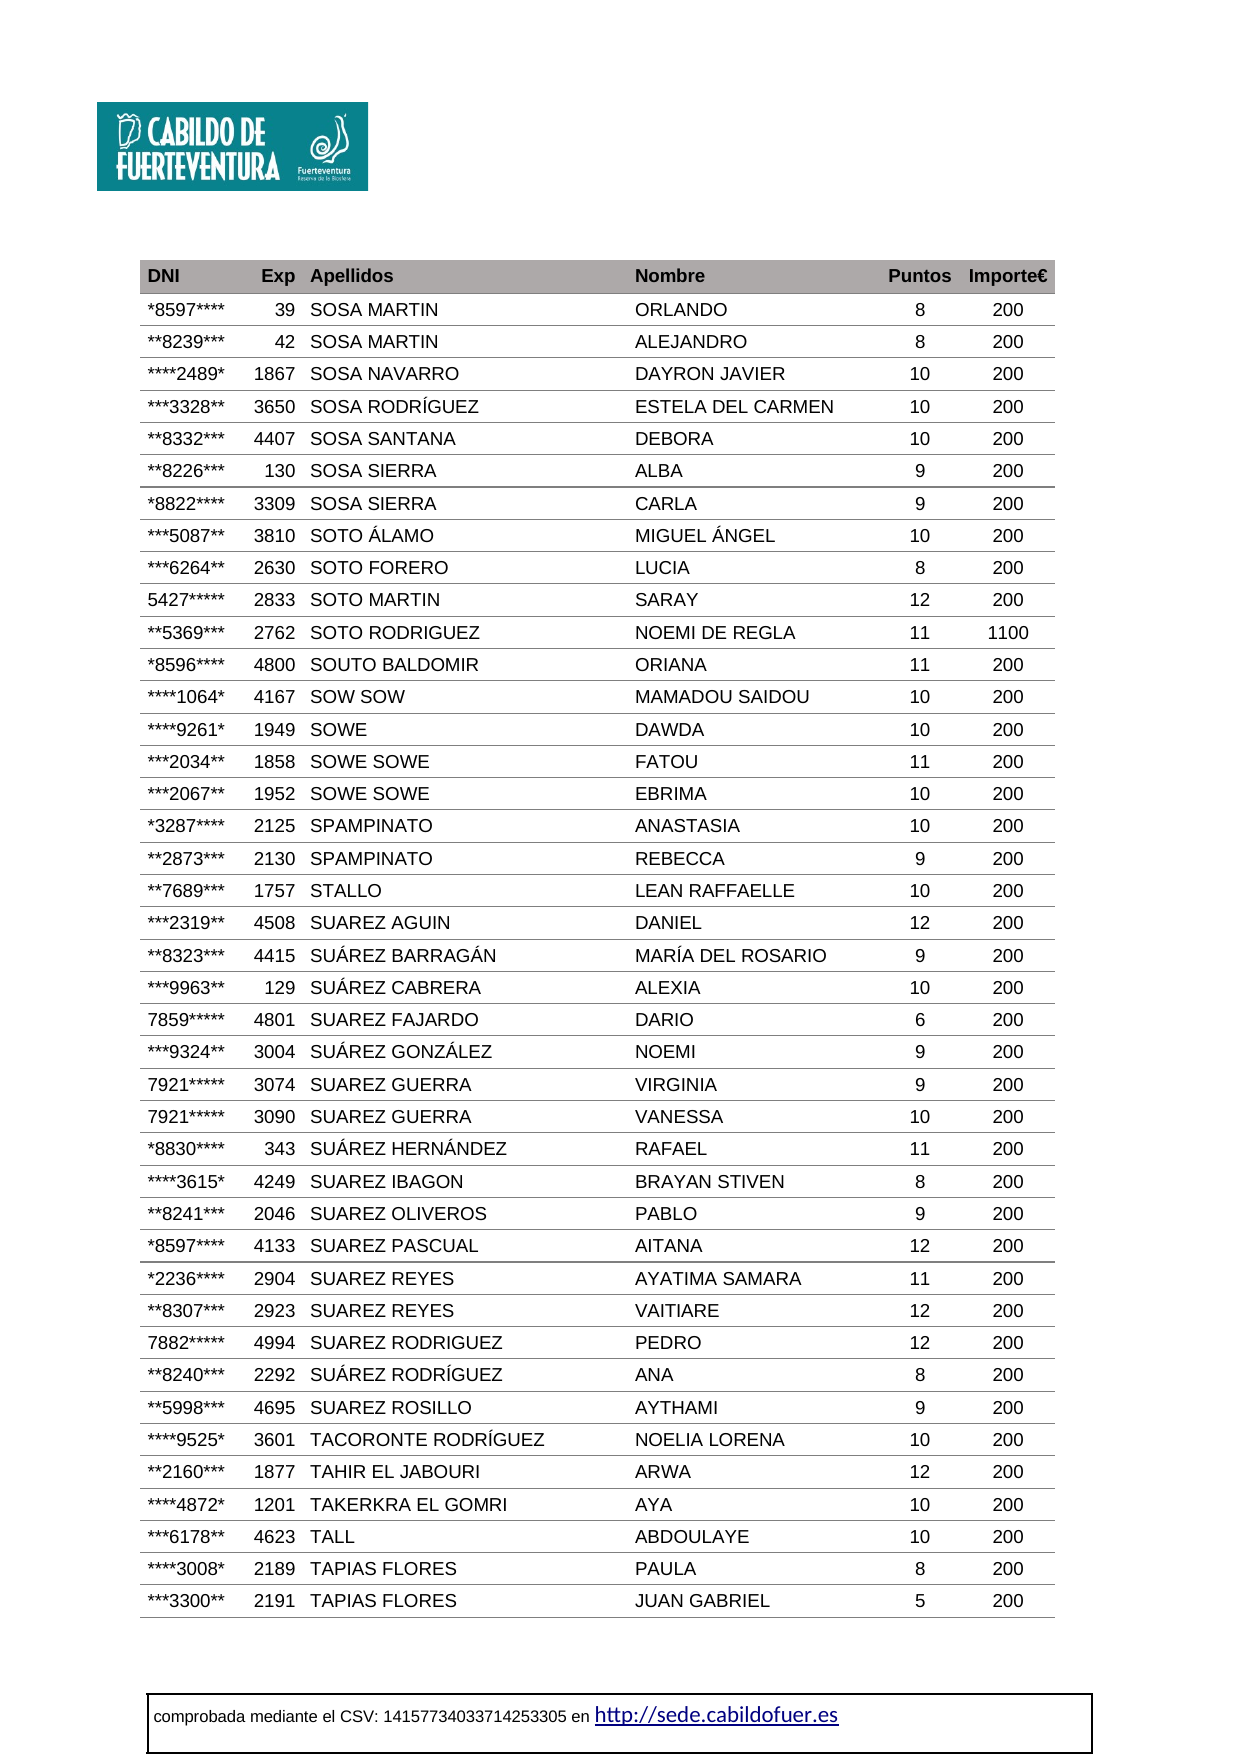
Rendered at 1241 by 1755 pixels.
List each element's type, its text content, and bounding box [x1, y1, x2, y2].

table_cell 9 [861, 1392, 960, 1423]
table_cell 200 [960, 1392, 1055, 1423]
table_cell SUAREZ GUERRA [303, 1101, 590, 1132]
table_cell PEDRO [590, 1327, 861, 1358]
table_cell CARLA [590, 488, 861, 519]
table_cell SOWE SOWE [303, 778, 590, 809]
table_cell 200 [960, 810, 1055, 842]
table_cell SOTO ÁLAMO [303, 520, 590, 551]
table_cell 12 [861, 1230, 960, 1261]
table_cell 10 [861, 1101, 960, 1132]
table_cell ***2067** [140, 778, 240, 809]
table_cell 200 [960, 649, 1055, 680]
table_cell 200 [960, 1553, 1055, 1584]
table_cell 11 [861, 1263, 960, 1294]
table_cell TAHIR EL JABOURI [303, 1456, 590, 1487]
table_cell ANA [590, 1359, 861, 1391]
table_cell *8822**** [140, 488, 240, 519]
table_cell 2046 [240, 1198, 303, 1229]
table_cell ARWA [590, 1456, 861, 1487]
table_cell 200 [960, 1198, 1055, 1229]
table_cell 200 [960, 778, 1055, 809]
table_cell 200 [960, 326, 1055, 357]
table_cell SOWE SOWE [303, 746, 590, 777]
table_cell 2191 [240, 1585, 303, 1617]
table_cell FATOU [590, 746, 861, 777]
table_cell 4800 [240, 649, 303, 680]
table_cell SOSA SIERRA [303, 455, 590, 486]
table_cell 2833 [240, 584, 303, 616]
table_cell 200 [960, 1263, 1055, 1294]
table_cell 1100 [960, 617, 1055, 648]
table_cell 200 [960, 358, 1055, 389]
table_cell 7921***** [140, 1101, 240, 1132]
table_cell DEBORA [590, 423, 861, 454]
table_cell SUAREZ RODRIGUEZ [303, 1327, 590, 1358]
table_cell NOEMI [590, 1036, 861, 1068]
table_cell 3090 [240, 1101, 303, 1132]
table_cell **8239*** [140, 326, 240, 357]
table_cell 4994 [240, 1327, 303, 1358]
table_cell LUCIA [590, 552, 861, 583]
table_header Exp [240, 260, 303, 293]
table_cell 12 [861, 1456, 960, 1487]
table_cell SUAREZ REYES [303, 1295, 590, 1326]
table_cell **5369*** [140, 617, 240, 648]
table_cell SOSA SIERRA [303, 488, 590, 519]
table_cell REBECCA [590, 843, 861, 874]
table_cell ALEJANDRO [590, 326, 861, 357]
table_cell 200 [960, 1521, 1055, 1552]
table_cell 10 [861, 358, 960, 389]
table_cell ***5087** [140, 520, 240, 551]
table_cell JUAN GABRIEL [590, 1585, 861, 1617]
table_cell **8323*** [140, 940, 240, 971]
table_cell 200 [960, 681, 1055, 712]
table_cell 200 [960, 1036, 1055, 1068]
table_cell 1867 [240, 358, 303, 389]
table_cell 9 [861, 1069, 960, 1100]
table_cell **2160*** [140, 1456, 240, 1487]
table_cell VANESSA [590, 1101, 861, 1132]
table_cell EBRIMA [590, 778, 861, 809]
table_cell **8240*** [140, 1359, 240, 1391]
table_cell NOEMI DE REGLA [590, 617, 861, 648]
table_cell 200 [960, 1359, 1055, 1391]
table_cell SUAREZ GUERRA [303, 1069, 590, 1100]
table_cell 200 [960, 940, 1055, 971]
table_cell 200 [960, 746, 1055, 777]
table_cell 3309 [240, 488, 303, 519]
table_cell 200 [960, 552, 1055, 583]
table_cell BRAYAN STIVEN [590, 1166, 861, 1197]
table_cell ABDOULAYE [590, 1521, 861, 1552]
table_cell *3287**** [140, 810, 240, 842]
table_cell 10 [861, 1489, 960, 1520]
table_cell AYTHAMI [590, 1392, 861, 1423]
table_cell SOWE [303, 714, 590, 745]
table_cell 12 [861, 1295, 960, 1326]
table_cell 2130 [240, 843, 303, 874]
table_cell TALL [303, 1521, 590, 1552]
table_cell 10 [861, 714, 960, 745]
table_cell 129 [240, 972, 303, 1003]
table_cell ALBA [590, 455, 861, 486]
table_cell **8226*** [140, 455, 240, 486]
table_cell 200 [960, 488, 1055, 519]
table_cell 3601 [240, 1424, 303, 1455]
table_cell 4133 [240, 1230, 303, 1261]
table_cell 343 [240, 1133, 303, 1164]
table_cell SUAREZ IBAGON [303, 1166, 590, 1197]
table_cell 200 [960, 1230, 1055, 1261]
table_cell SOSA SANTANA [303, 423, 590, 454]
table_cell SUAREZ PASCUAL [303, 1230, 590, 1261]
table_cell **8332*** [140, 423, 240, 454]
table_cell 200 [960, 1101, 1055, 1132]
table_cell 2189 [240, 1553, 303, 1584]
table_cell SOTO RODRIGUEZ [303, 617, 590, 648]
table_cell 8 [861, 294, 960, 325]
table_cell ****9525* [140, 1424, 240, 1455]
table_cell MAMADOU SAIDOU [590, 681, 861, 712]
table_cell ***9324** [140, 1036, 240, 1068]
table_cell 10 [861, 1521, 960, 1552]
table_cell ****3008* [140, 1553, 240, 1584]
table_cell 5427***** [140, 584, 240, 616]
table_cell TAKERKRA EL GOMRI [303, 1489, 590, 1520]
table_cell 10 [861, 972, 960, 1003]
table_cell 200 [960, 584, 1055, 616]
table_cell PABLO [590, 1198, 861, 1229]
table_cell SUÁREZ GONZÁLEZ [303, 1036, 590, 1068]
table_cell 8 [861, 1166, 960, 1197]
table_cell 7921***** [140, 1069, 240, 1100]
table_cell 9 [861, 1198, 960, 1229]
table_cell 200 [960, 520, 1055, 551]
table_cell DAYRON JAVIER [590, 358, 861, 389]
table_cell 9 [861, 1036, 960, 1068]
table_cell SUAREZ FAJARDO [303, 1004, 590, 1035]
table_cell 10 [861, 875, 960, 906]
table_cell MARÍA DEL ROSARIO [590, 940, 861, 971]
table_cell 200 [960, 294, 1055, 325]
table_cell 11 [861, 1133, 960, 1164]
table_cell ALEXIA [590, 972, 861, 1003]
table_cell DANIEL [590, 907, 861, 938]
table_cell 9 [861, 940, 960, 971]
table_cell 200 [960, 875, 1055, 906]
table_cell 4695 [240, 1392, 303, 1423]
table_cell SUAREZ REYES [303, 1263, 590, 1294]
table_cell 2904 [240, 1263, 303, 1294]
table_cell 200 [960, 1456, 1055, 1487]
table_cell 200 [960, 423, 1055, 454]
table_cell 11 [861, 617, 960, 648]
table_cell 200 [960, 972, 1055, 1003]
table_cell **7689*** [140, 875, 240, 906]
table_cell SOTO FORERO [303, 552, 590, 583]
table_cell 10 [861, 520, 960, 551]
table_cell ****3615* [140, 1166, 240, 1197]
table_cell *8596**** [140, 649, 240, 680]
table_cell TAPIAS FLORES [303, 1585, 590, 1617]
table_cell SOTO MARTIN [303, 584, 590, 616]
table_cell 42 [240, 326, 303, 357]
table_cell ORIANA [590, 649, 861, 680]
table_cell ****2489* [140, 358, 240, 389]
table_cell **2873*** [140, 843, 240, 874]
table_cell SUÁREZ BARRAGÁN [303, 940, 590, 971]
table_cell 4801 [240, 1004, 303, 1035]
table_cell ***6178** [140, 1521, 240, 1552]
table_header DNI [140, 260, 240, 293]
table_cell 3810 [240, 520, 303, 551]
table_cell 4508 [240, 907, 303, 938]
table_cell SUÁREZ CABRERA [303, 972, 590, 1003]
table_cell 200 [960, 455, 1055, 486]
table_cell ****1064* [140, 681, 240, 712]
table_cell LEAN RAFFAELLE [590, 875, 861, 906]
table_cell 9 [861, 488, 960, 519]
table_cell 2125 [240, 810, 303, 842]
table_cell DARIO [590, 1004, 861, 1035]
table_cell *8597**** [140, 294, 240, 325]
table_cell SUÁREZ HERNÁNDEZ [303, 1133, 590, 1164]
table_cell 2630 [240, 552, 303, 583]
table_cell RAFAEL [590, 1133, 861, 1164]
table_cell 3004 [240, 1036, 303, 1068]
table_cell 3074 [240, 1069, 303, 1100]
table_cell SOUTO BALDOMIR [303, 649, 590, 680]
table_cell 9 [861, 455, 960, 486]
table_cell *2236**** [140, 1263, 240, 1294]
table_cell 4167 [240, 681, 303, 712]
table_cell 10 [861, 778, 960, 809]
table_cell 10 [861, 1424, 960, 1455]
table_cell VAITIARE [590, 1295, 861, 1326]
table_cell ***6264** [140, 552, 240, 583]
table_cell SOSA MARTIN [303, 326, 590, 357]
table_cell 5 [861, 1585, 960, 1617]
table_cell ****4872* [140, 1489, 240, 1520]
table_cell 12 [861, 907, 960, 938]
table_cell 11 [861, 649, 960, 680]
table_cell ANASTASIA [590, 810, 861, 842]
table_cell **5998*** [140, 1392, 240, 1423]
table_cell ***3300** [140, 1585, 240, 1617]
table_cell 1757 [240, 875, 303, 906]
table_cell ***3328** [140, 391, 240, 422]
table_cell NOELIA LORENA [590, 1424, 861, 1455]
table_cell 7859***** [140, 1004, 240, 1035]
table_cell 10 [861, 681, 960, 712]
table_cell 1949 [240, 714, 303, 745]
table_cell TACORONTE RODRÍGUEZ [303, 1424, 590, 1455]
table_cell SUAREZ AGUIN [303, 907, 590, 938]
table_cell 8 [861, 1553, 960, 1584]
table_header Importe€ [960, 260, 1055, 293]
table_cell 6 [861, 1004, 960, 1035]
table_cell 4407 [240, 423, 303, 454]
table_cell ESTELA DEL CARMEN [590, 391, 861, 422]
table_cell SUÁREZ RODRÍGUEZ [303, 1359, 590, 1391]
table_cell 200 [960, 1295, 1055, 1326]
table_cell 10 [861, 810, 960, 842]
table_cell ****9261* [140, 714, 240, 745]
table_header Apellidos [303, 260, 590, 293]
table_header Puntos [861, 260, 960, 293]
table_cell 130 [240, 455, 303, 486]
table_cell 200 [960, 1069, 1055, 1100]
table_cell 200 [960, 1424, 1055, 1455]
table_cell 200 [960, 714, 1055, 745]
table_cell 3650 [240, 391, 303, 422]
table_cell 200 [960, 1004, 1055, 1035]
table_cell 200 [960, 1327, 1055, 1358]
table_cell 200 [960, 391, 1055, 422]
table_cell 200 [960, 843, 1055, 874]
table_cell MIGUEL ÁNGEL [590, 520, 861, 551]
table_cell 8 [861, 552, 960, 583]
table_cell 200 [960, 1489, 1055, 1520]
table_cell 1877 [240, 1456, 303, 1487]
table_cell 2923 [240, 1295, 303, 1326]
table_cell 1858 [240, 746, 303, 777]
table_cell 200 [960, 1166, 1055, 1197]
table_cell 4415 [240, 940, 303, 971]
table_cell 10 [861, 423, 960, 454]
table_cell AYA [590, 1489, 861, 1520]
table_cell SOSA NAVARRO [303, 358, 590, 389]
table_cell AITANA [590, 1230, 861, 1261]
table_cell SOSA RODRÍGUEZ [303, 391, 590, 422]
table_cell 11 [861, 746, 960, 777]
table_cell *8830**** [140, 1133, 240, 1164]
table_cell ORLANDO [590, 294, 861, 325]
table_cell ***2319** [140, 907, 240, 938]
table_cell 8 [861, 1359, 960, 1391]
table_cell SARAY [590, 584, 861, 616]
table_cell 12 [861, 584, 960, 616]
table_cell 2292 [240, 1359, 303, 1391]
table_cell **8241*** [140, 1198, 240, 1229]
table_cell 1201 [240, 1489, 303, 1520]
table_cell 200 [960, 1133, 1055, 1164]
table_cell SOW SOW [303, 681, 590, 712]
table_cell 200 [960, 1585, 1055, 1617]
table_cell 12 [861, 1327, 960, 1358]
table_cell 39 [240, 294, 303, 325]
table_cell 10 [861, 391, 960, 422]
table_cell DAWDA [590, 714, 861, 745]
table_cell 1952 [240, 778, 303, 809]
table_cell SPAMPINATO [303, 810, 590, 842]
table_cell 7882***** [140, 1327, 240, 1358]
table_cell 4623 [240, 1521, 303, 1552]
table_cell SPAMPINATO [303, 843, 590, 874]
table_cell 9 [861, 843, 960, 874]
table_cell 200 [960, 907, 1055, 938]
table_cell STALLO [303, 875, 590, 906]
table_header Nombre [590, 260, 861, 293]
table_cell 4249 [240, 1166, 303, 1197]
table_cell SUAREZ OLIVEROS [303, 1198, 590, 1229]
table_cell SOSA MARTIN [303, 294, 590, 325]
table_cell 8 [861, 326, 960, 357]
table_cell ***9963** [140, 972, 240, 1003]
table_cell TAPIAS FLORES [303, 1553, 590, 1584]
table_cell VIRGINIA [590, 1069, 861, 1100]
table_cell **8307*** [140, 1295, 240, 1326]
table_cell ***2034** [140, 746, 240, 777]
table_cell 2762 [240, 617, 303, 648]
table_cell *8597**** [140, 1230, 240, 1261]
table_cell SUAREZ ROSILLO [303, 1392, 590, 1423]
table_cell AYATIMA SAMARA [590, 1263, 861, 1294]
table_cell PAULA [590, 1553, 861, 1584]
